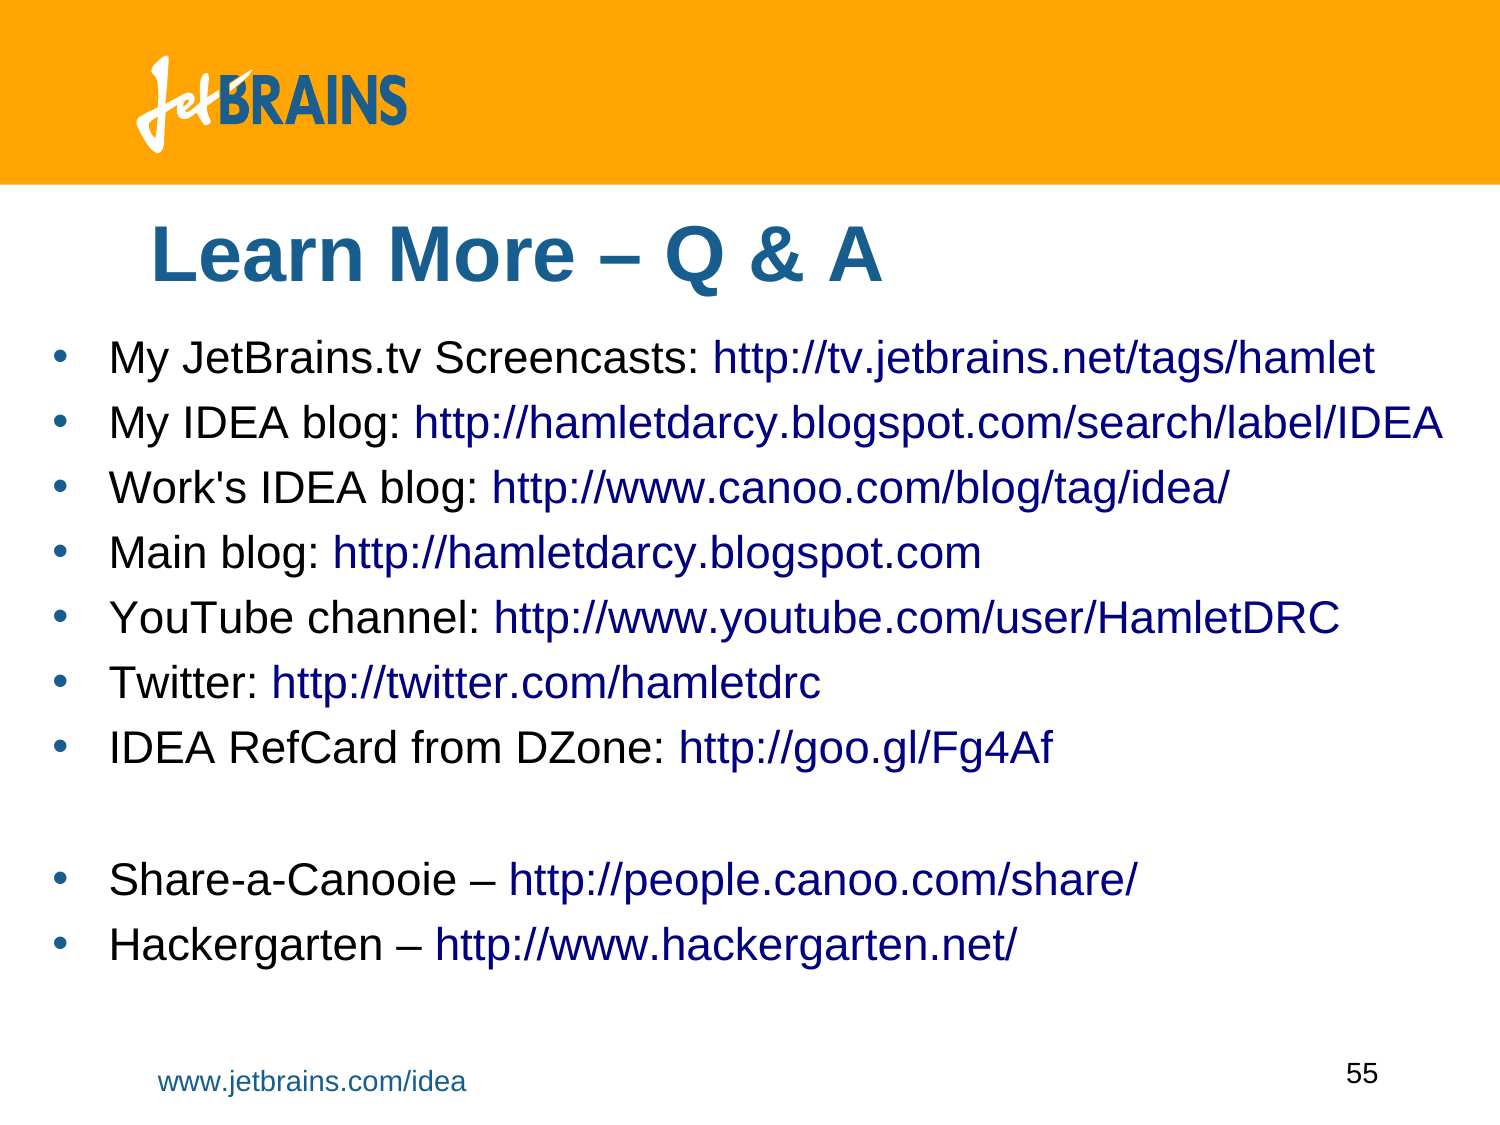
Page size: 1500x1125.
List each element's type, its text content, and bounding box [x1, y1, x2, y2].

list My JetBrains.tv Screencasts: http://tv.jetbrains.net/tags/hamlet My IDEA blog: http://hamletdarcy.blogspot.com/search/label/IDEA Work's IDEA blog: http://www.canoo.com/blog/tag/idea/ Main blog: http://hamletdarcy.blogspot.com YouTube channel: http://www.youtube.com/user/HamletDRC Twitter: http://twitter.com/hamletdrc IDEA RefCard from DZone: http://goo.gl/Fg4Af Share-a-Canooie – http://people.canoo.com/share/ Hackergarten – http://www.hackergarten.net/ [37, 326, 1463, 1069]
title Learn More – Q & A [135, 194, 1377, 305]
